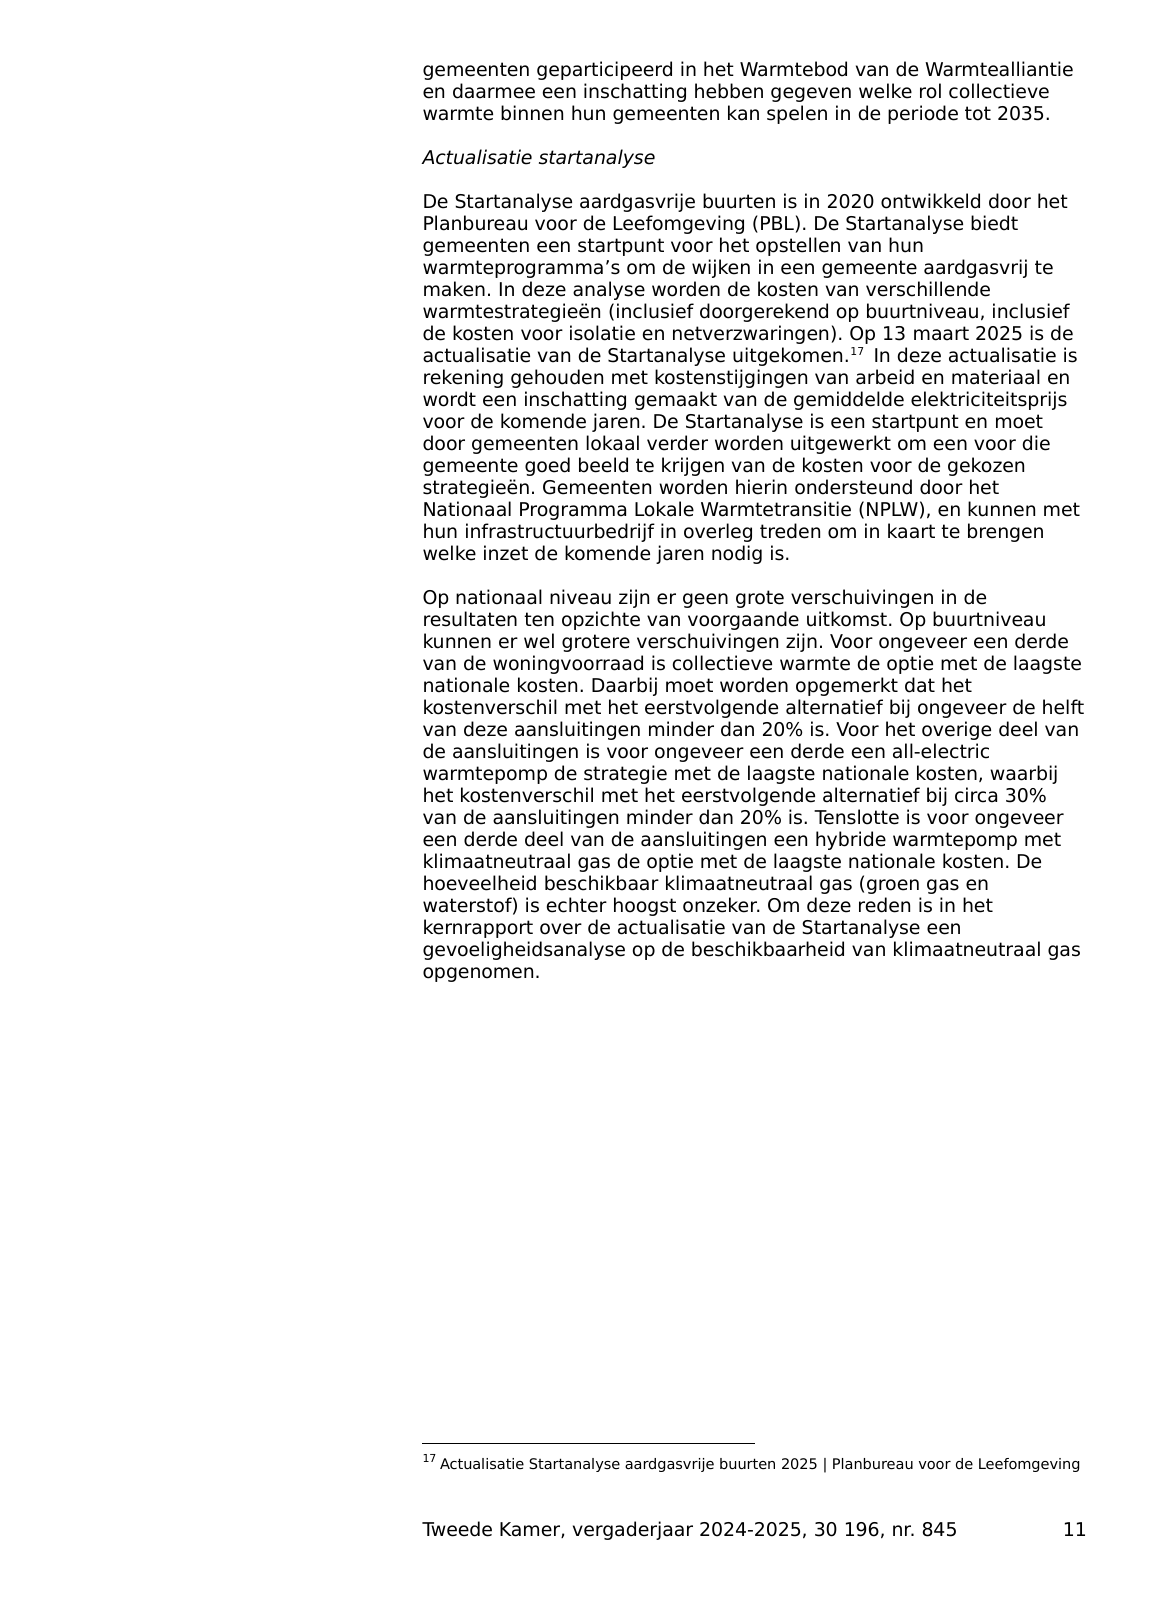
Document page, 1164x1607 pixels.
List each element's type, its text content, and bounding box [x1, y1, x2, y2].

text Op nationaal niveau zijn er geen grote verschuivingen in de resultaten ten opzichte van voorgaande uitkomst. Op buurtniveau kunnen er wel grotere verschuivingen zijn. Voor ongeveer een derde van de woningvoorraad is collectieve warmte de optie met de laagste nationale kosten. Daarbij moet worden opgemerkt dat het kostenverschil met het eerstvolgende alternatief bij ongeveer de helft van deze aansluitingen minder dan 20% is. Voor het overige deel van de aansluitingen is voor ongeveer een derde een all-electric warmtepomp de strategie met de laagste nationale kosten, waarbij het kostenverschil met het eerstvolgende alternatief bij circa 30% van de aansluitingen minder dan 20% is. Tenslotte is voor ongeveer een derde deel van de aansluitingen een hybride warmtepomp met klimaatneutraal gas de optie met de laagste nationale kosten. De hoeveelheid beschikbaar klimaatneutraal gas (groen gas en waterstof) is echter hoogst onzeker. Om deze reden is in het kernrapport over de actualisatie van de Startanalyse een gevoeligheidsanalyse op de beschikbaarheid van klimaatneutraal gas opgenomen. [422, 587, 1087, 983]
text De Startanalyse aardgasvrije buurten is in 2020 ontwikkeld door het Planbureau voor de Leefomgeving (PBL). De Startanalyse biedt gemeenten een startpunt voor het opstellen van hun warmteprogramma’s om de wijken in een gemeente aardgasvrij te maken. In deze analyse worden de kosten van verschillende warmtestrategieën (inclusief doorgerekend op buurtniveau, inclusief de kosten voor isolatie en netverzwaringen). Op 13 maart 2025 is de actualisatie van de Startanalyse uitgekomen. In deze actualisatie is rekening gehouden met kostenstijgingen van arbeid en materiaal en wordt een inschatting gemaakt van de gemiddelde elektriciteitsprijs voor de komende jaren. De Startanalyse is een startpunt en moet door gemeenten lokaal verder worden uitgewerkt om een voor die gemeente goed beeld te krijgen van de kosten voor de gekozen strategieën. Gemeenten worden hierin ondersteund door het Nationaal Programma Lokale Warmtetransitie (NPLW), en kunnen met hun infrastructuurbedrijf in overleg treden om in kaart te brengen welke inzet de komende jaren nodig is. [422, 191, 1087, 565]
text gemeenten geparticipeerd in het Warmtebod van de Warmtealliantie en daarmee een inschatting hebben gegeven welke rol collectieve warmte binnen hun gemeenten kan spelen in de periode tot 2035. [422, 59, 1087, 125]
subtitle Actualisatie startanalyse [422, 147, 1087, 169]
text Actualisatie Startanalyse aardgasvrije buurten 2025 | Planbureau voor de Leefomgeving [422, 1452, 1087, 1474]
